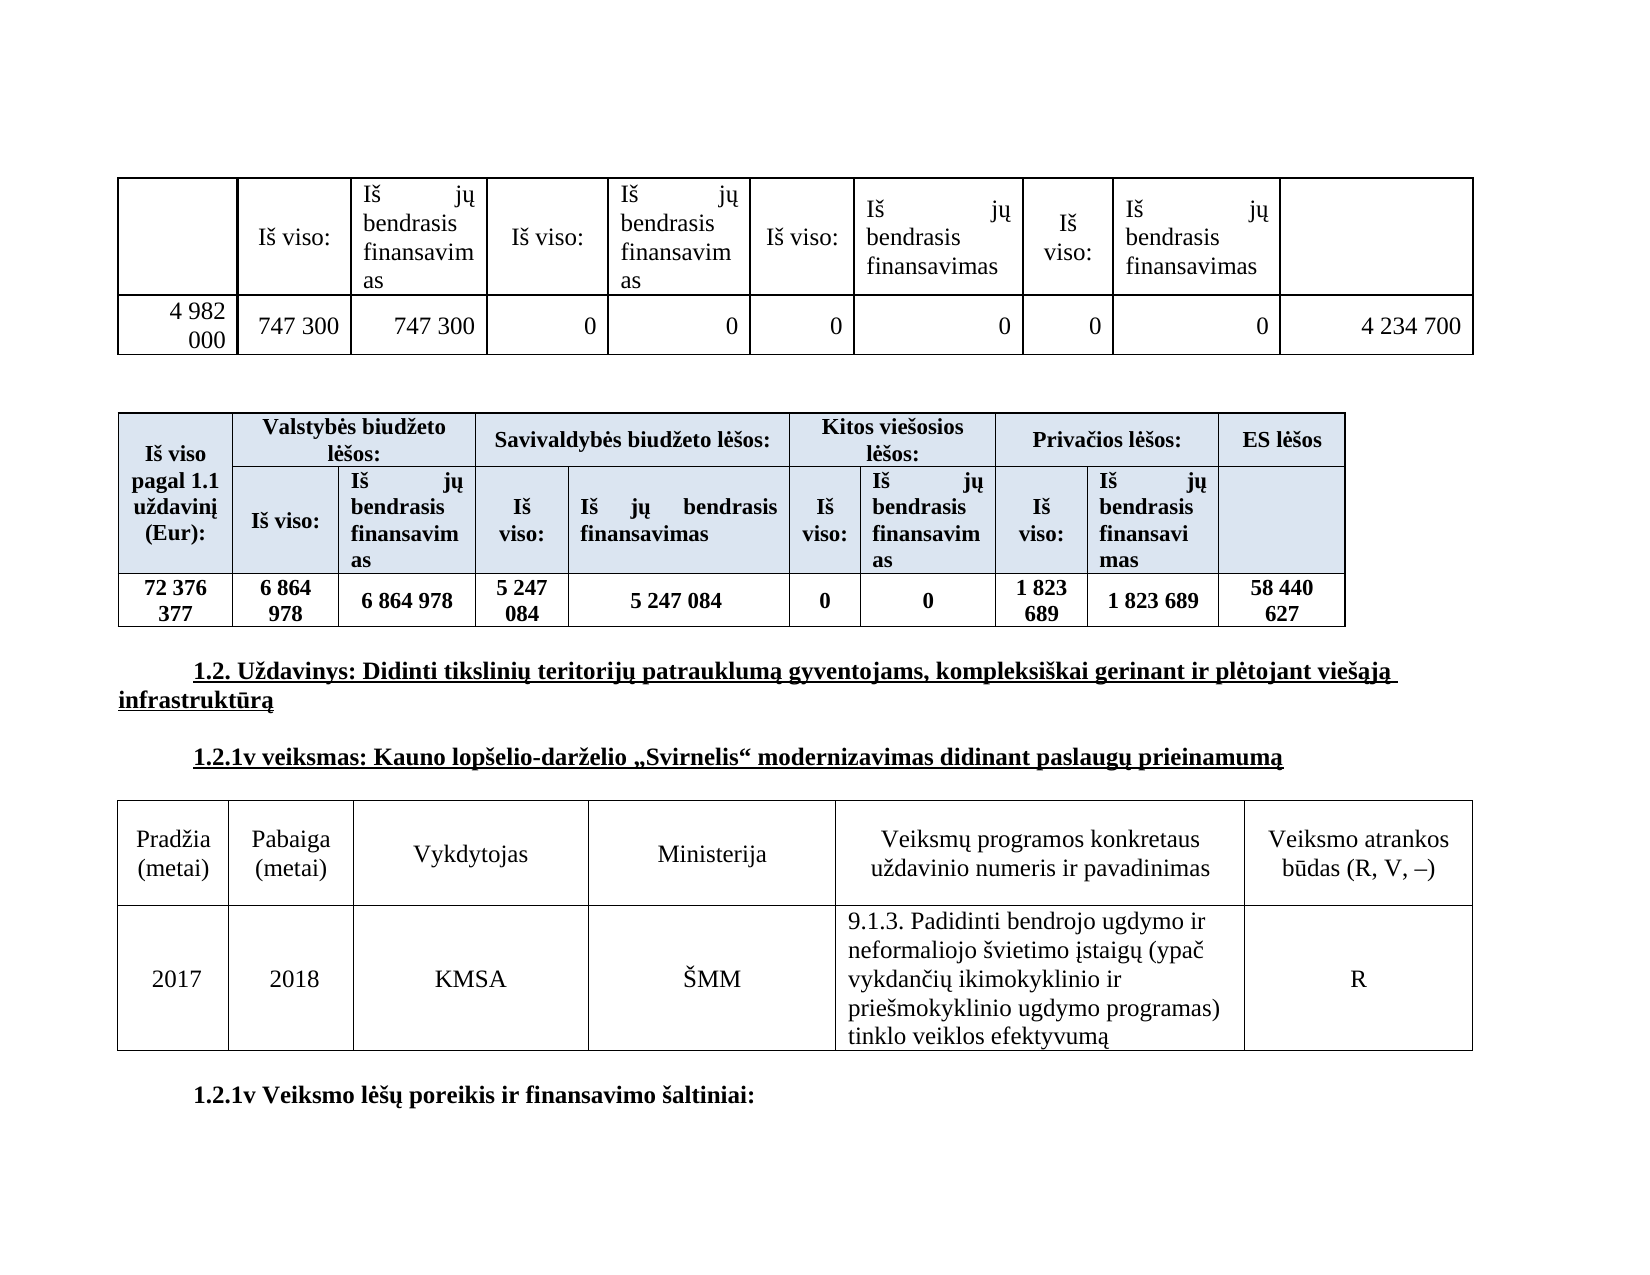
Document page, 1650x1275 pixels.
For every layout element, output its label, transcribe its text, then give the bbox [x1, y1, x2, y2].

table_cell Privačios lėšos: [996, 414, 1218, 466]
table_cell 1 823 689 [1088, 574, 1218, 626]
table_cell 0 [751, 296, 853, 354]
table_cell Iš viso: [751, 179, 853, 294]
table_cell 747 300 [352, 296, 486, 354]
table_cell Iš jų bendrasis finansavimas [855, 179, 1022, 294]
table_header Veiksmų programos konkretaus uždavinio numeris ir pavadinimas [836, 801, 1244, 905]
table_cell 2018 [229, 906, 353, 1050]
table_cell 747 300 [239, 296, 350, 354]
table_cell 5 247 084 [569, 574, 789, 626]
table_header [148, 384, 232, 412]
table_cell Iš jų bendrasis finansavimas [339, 467, 475, 573]
table_header [773, 384, 795, 412]
table_header [1228, 384, 1473, 412]
table_cell Iš jų bendrasis finansavimas [861, 467, 995, 573]
text 1.2. Uždavinys: Didinti tikslinių teritorijų patrauklumą gyventojams, kompleksiškai gerinant ir plėtojant viešąją infrastruktūrą [118, 656, 1473, 714]
table_cell Valstybės biudžeto lėšos: [233, 414, 475, 466]
table_cell 72 376 377 [119, 574, 232, 626]
table_cell Kitos viešosios lėšos: [790, 414, 995, 466]
table_cell 0 [790, 574, 860, 626]
table_cell Iš jų bendrasis finansavimas [1114, 179, 1279, 294]
table_header Vykdytojas [354, 801, 588, 905]
table_cell Iš viso pagal 1.1 uždavinį (Eur): [119, 414, 232, 573]
table_cell 2017 [118, 906, 228, 1050]
table_header [359, 384, 475, 412]
table_header [874, 384, 996, 412]
table_header [118, 384, 148, 412]
table_cell 58 440 627 [1219, 574, 1344, 626]
table_header Pradžia (metai) [118, 801, 228, 905]
table_cell Iš viso: [476, 467, 568, 573]
table_cell [1346, 466, 1473, 573]
table_header [795, 384, 874, 412]
text 1.2.1v Veiksmo lėšų poreikis ir finansavimo šaltiniai: [118, 1080, 1473, 1109]
table_cell 9.1.3. Padidinti bendrojo ugdymo ir neformaliojo švietimo įstaigų (ypač vykdančių ikimokyklinio ir priešmokyklinio ugdymo programas) tinklo veiklos efektyvumą [836, 906, 1244, 1050]
table_cell R [1245, 906, 1472, 1050]
table_cell Savivaldybės biudžeto lėšos: [476, 414, 789, 466]
table_cell Iš viso: [1024, 179, 1112, 294]
table_header [1026, 384, 1167, 412]
table_cell 0 [488, 296, 607, 354]
table_cell Iš jų bendrasis finansavimas [569, 467, 789, 573]
table_cell 6 864 978 [233, 574, 338, 626]
table_cell 0 [1114, 296, 1279, 354]
table_cell 5 247 084 [476, 574, 568, 626]
table_cell KMSA [354, 906, 588, 1050]
table_cell 0 [855, 296, 1022, 354]
table_cell 0 [609, 296, 749, 354]
table_cell 1 823 689 [996, 574, 1087, 626]
table_header [568, 384, 591, 412]
table_cell Iš viso: [996, 467, 1087, 573]
table_cell 4 234 700 [1281, 296, 1472, 354]
table_header Veiksmo atrankos būdas (R, V, –) [1245, 801, 1472, 905]
table_cell [1219, 467, 1344, 573]
table_cell ES lėšos [1219, 414, 1344, 466]
table_cell Iš viso: [233, 467, 338, 573]
table_header Ministerija [589, 801, 835, 905]
table_cell [119, 179, 236, 294]
table_header [591, 384, 773, 412]
text 1.2.1v veiksmas: Kauno lopšelio-darželio „Svirnelis“ modernizavimas didinant paslaugų prieinamumą [118, 742, 1473, 771]
table_cell Iš viso: [790, 467, 860, 573]
table_header [475, 384, 568, 412]
table_header Pabaiga (metai) [229, 801, 353, 905]
table_cell 4 982 000 [119, 296, 236, 354]
table_cell Iš viso: [239, 179, 350, 294]
table_cell Iš jų bendrasis finansavimas [1088, 467, 1218, 573]
table_header [996, 384, 1026, 412]
table_header [336, 384, 359, 412]
table_cell [1346, 412, 1473, 466]
table_header [233, 384, 336, 412]
table_cell 0 [861, 574, 995, 626]
table_cell ŠMM [589, 906, 835, 1050]
table_header [1167, 384, 1228, 412]
table_cell Iš jų bendrasis finansavimas [609, 179, 749, 294]
table_cell [1346, 573, 1473, 626]
table_cell [1281, 179, 1472, 294]
table_cell 6 864 978 [339, 574, 475, 626]
table_cell Iš jų bendrasis finansavimas [352, 179, 486, 294]
table_cell 0 [1024, 296, 1112, 354]
table_cell Iš viso: [488, 179, 607, 294]
